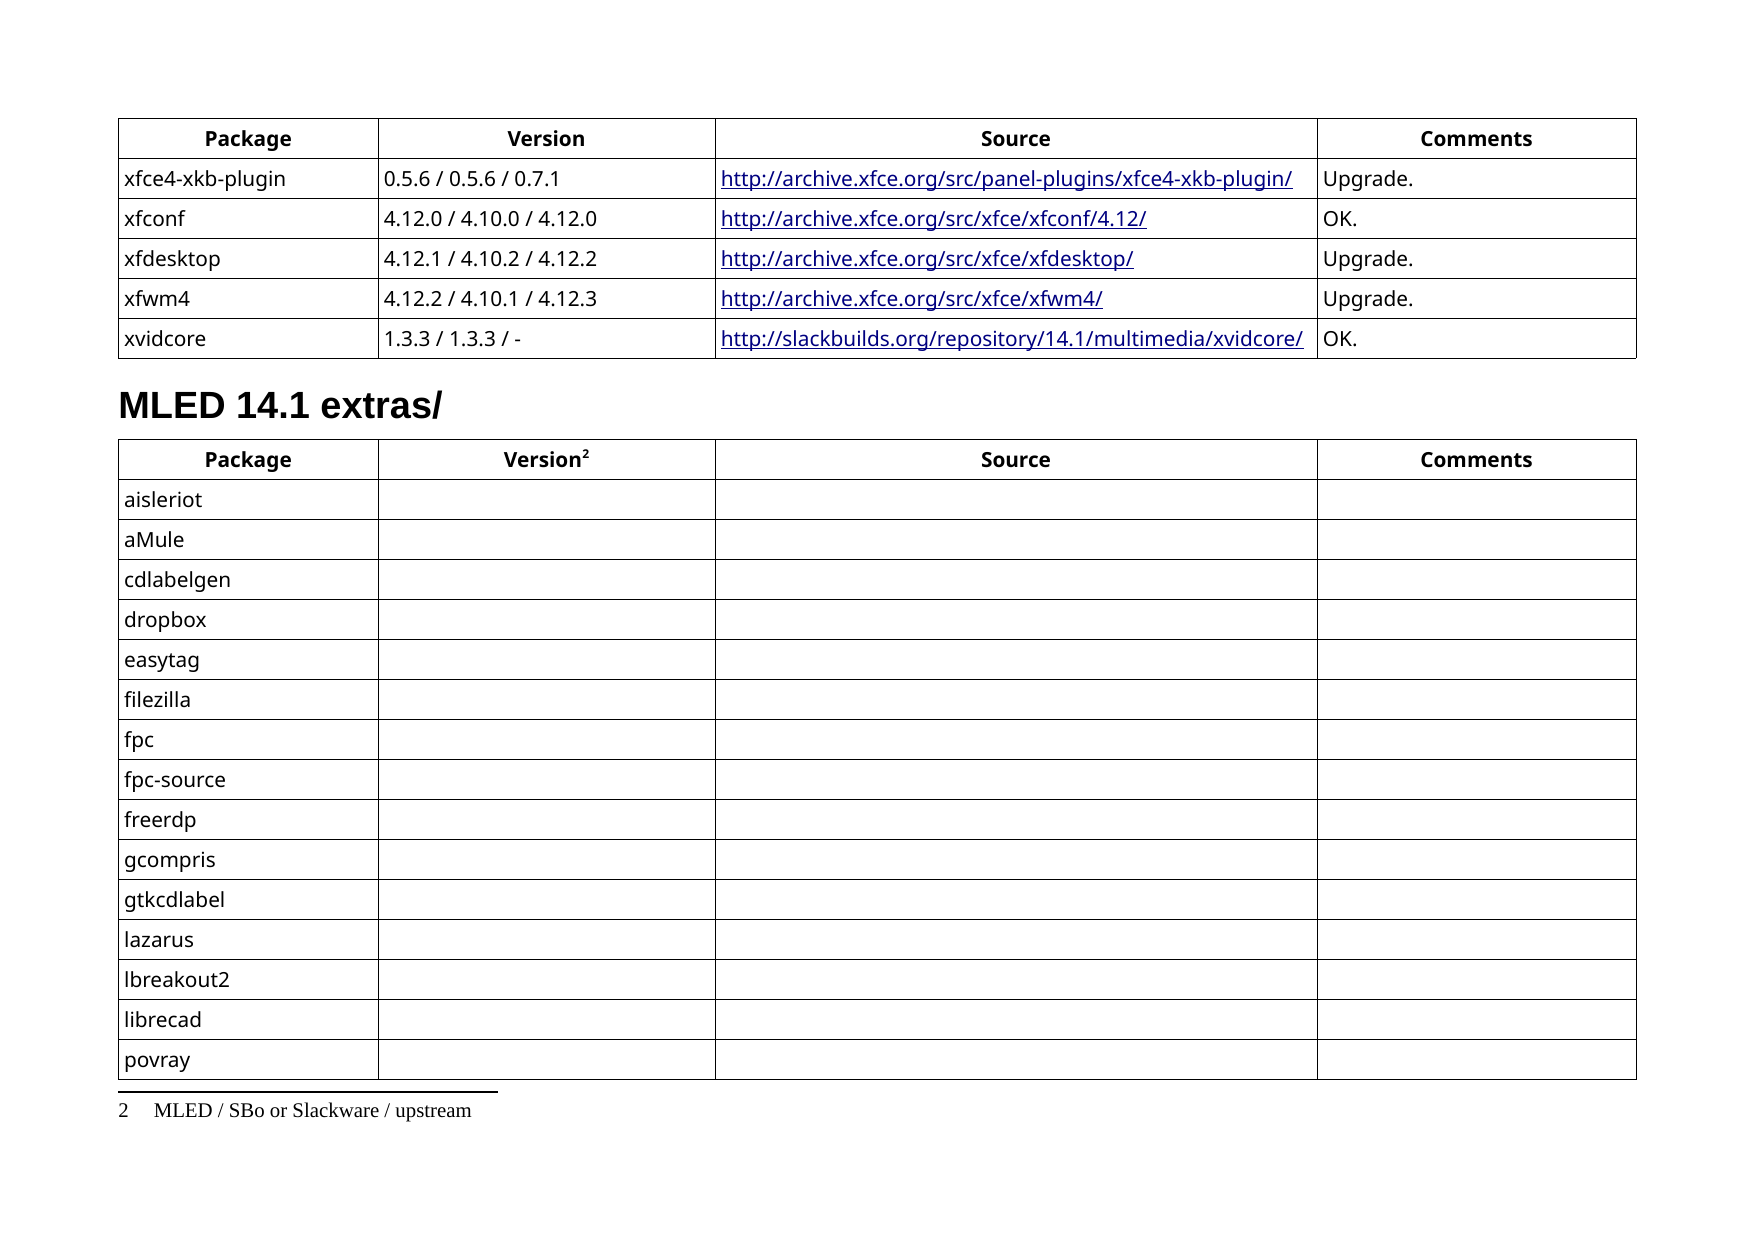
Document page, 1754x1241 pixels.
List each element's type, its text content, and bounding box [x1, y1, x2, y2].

table_cell [379, 480, 715, 519]
table_cell [1318, 560, 1636, 599]
table_cell [1318, 1000, 1636, 1039]
table_header Version [379, 119, 715, 158]
table_cell gtkcdlabel [119, 880, 378, 919]
table_cell 4.12.2 / 4.10.1 / 4.12.3 [379, 279, 715, 318]
table_cell [379, 880, 715, 919]
table_cell http://slackbuilds.org/repository/14.1/multimedia/xvidcore/ [716, 319, 1317, 358]
table_header Comments [1318, 119, 1636, 158]
table_cell easytag [119, 640, 378, 679]
table_cell [716, 920, 1317, 959]
table_cell [1318, 600, 1636, 639]
table_cell [716, 520, 1317, 559]
table_cell [716, 960, 1317, 999]
table_cell Upgrade. [1318, 239, 1636, 278]
table_cell dropbox [119, 600, 378, 639]
table_cell [379, 520, 715, 559]
table_cell [379, 680, 715, 719]
table_cell [1318, 920, 1636, 959]
table_cell [1318, 760, 1636, 799]
table_cell [716, 480, 1317, 519]
subtitle MLED 14.1 extras/ [118, 383, 1636, 427]
table_cell [1318, 640, 1636, 679]
table_cell [379, 840, 715, 879]
table_cell [379, 1040, 715, 1079]
table_cell xfconf [119, 199, 378, 238]
table_cell [379, 760, 715, 799]
table_cell OK. [1318, 199, 1636, 238]
table_cell [1318, 720, 1636, 759]
table_cell [1318, 960, 1636, 999]
table_header Comments [1318, 440, 1636, 479]
table_cell povray [119, 1040, 378, 1079]
table_cell aisleriot [119, 480, 378, 519]
table_cell lbreakout2 [119, 960, 378, 999]
table_cell [716, 800, 1317, 839]
table_cell [1318, 800, 1636, 839]
table_cell Upgrade. [1318, 159, 1636, 198]
table_cell [716, 680, 1317, 719]
table_cell gcompris [119, 840, 378, 879]
table_cell xfdesktop [119, 239, 378, 278]
table_cell Upgrade. [1318, 279, 1636, 318]
table_cell 4.12.1 / 4.10.2 / 4.12.2 [379, 239, 715, 278]
table_cell [1318, 880, 1636, 919]
table_cell [716, 720, 1317, 759]
table_header Source [716, 119, 1317, 158]
table_cell http://archive.xfce.org/src/xfce/xfconf/4.12/ [716, 199, 1317, 238]
table_cell xfce4-xkb-plugin [119, 159, 378, 198]
table_cell http://archive.xfce.org/src/xfce/xfwm4/ [716, 279, 1317, 318]
table_cell [1318, 680, 1636, 719]
table_cell [1318, 480, 1636, 519]
table_header Source [716, 440, 1317, 479]
table_cell OK. [1318, 319, 1636, 358]
table_cell [379, 920, 715, 959]
table_cell fpc-source [119, 760, 378, 799]
table_cell aMule [119, 520, 378, 559]
table_cell [379, 1000, 715, 1039]
table_header Package [119, 119, 378, 158]
table_cell librecad [119, 1000, 378, 1039]
table_cell http://archive.xfce.org/src/xfce/xfdesktop/ [716, 239, 1317, 278]
table_cell 0.5.6 / 0.5.6 / 0.7.1 [379, 159, 715, 198]
table_cell cdlabelgen [119, 560, 378, 599]
table_cell [716, 1000, 1317, 1039]
table_cell [1318, 840, 1636, 879]
table_cell [716, 600, 1317, 639]
table_cell [716, 1040, 1317, 1079]
table_cell lazarus [119, 920, 378, 959]
table_cell [379, 720, 715, 759]
table_cell http://archive.xfce.org/src/panel-plugins/xfce4-xkb-plugin/ [716, 159, 1317, 198]
table_cell [1318, 520, 1636, 559]
table_cell [1318, 1040, 1636, 1079]
table_header Package [119, 440, 378, 479]
table_cell [379, 560, 715, 599]
table_cell [716, 560, 1317, 599]
table_cell 1.3.3 / 1.3.3 / - [379, 319, 715, 358]
table_cell [716, 640, 1317, 679]
table_cell [379, 600, 715, 639]
table_cell [379, 960, 715, 999]
table_header Version [379, 440, 715, 479]
table_cell [716, 840, 1317, 879]
table_cell fpc [119, 720, 378, 759]
table_cell [379, 640, 715, 679]
table_cell [716, 880, 1317, 919]
table_cell [716, 760, 1317, 799]
table_cell filezilla [119, 680, 378, 719]
table_cell 4.12.0 / 4.10.0 / 4.12.0 [379, 199, 715, 238]
table_cell xvidcore [119, 319, 378, 358]
table_cell freerdp [119, 800, 378, 839]
table_cell [379, 800, 715, 839]
table_cell xfwm4 [119, 279, 378, 318]
